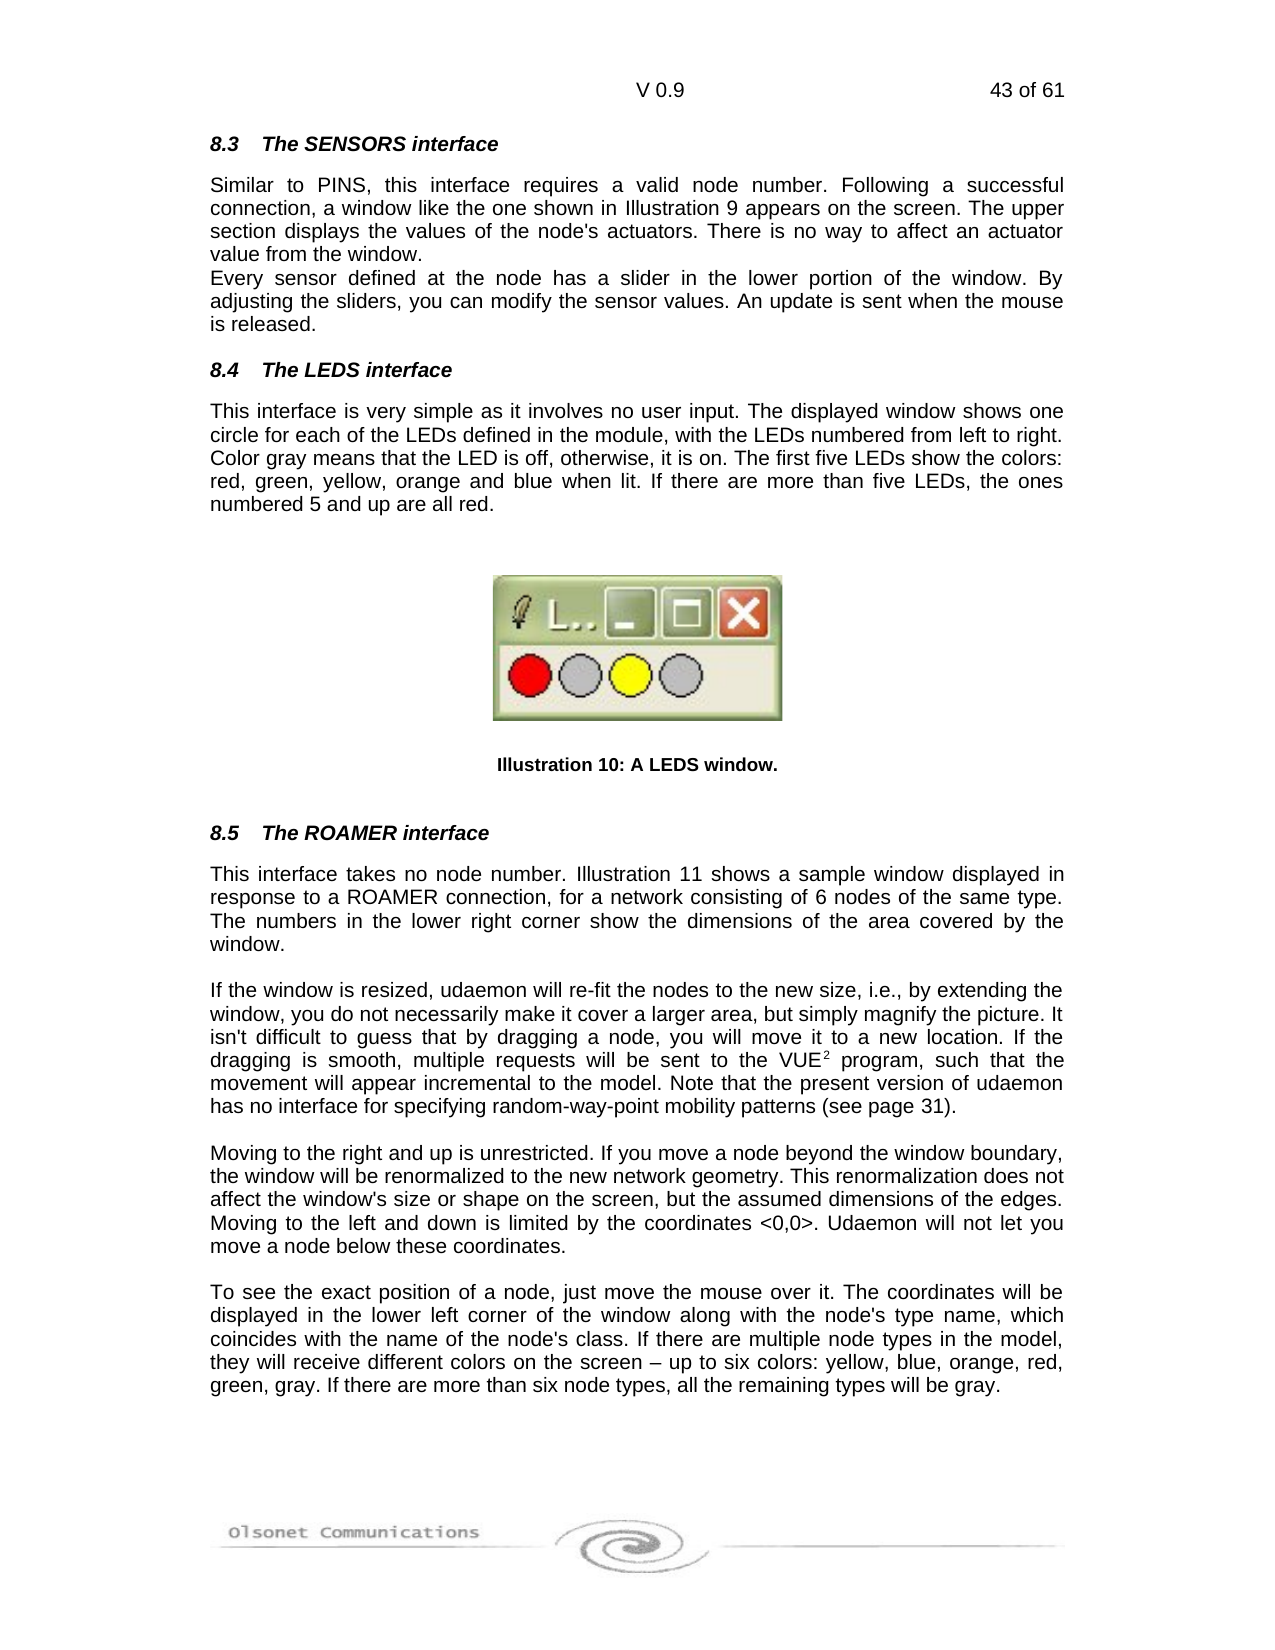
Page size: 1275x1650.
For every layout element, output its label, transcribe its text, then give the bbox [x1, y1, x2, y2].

subtitle The ROAMER interface [210, 822, 1065, 845]
text This interface is very simple as it involves no user input. The displayed window shows one circle for each of the LEDs defined in the module, with the LEDs numbered from left to right. Color gray means that the LED is off, otherwise, it is on. The first five LEDs show the colors: red, green, yellow, orange and blue when lit. If there are more than five LEDs, the ones numbered 5 and up are all red. [210, 400, 1065, 516]
subtitle The LEDS interface [210, 359, 1065, 382]
text To see the exact position of a node, just move the mouse over it. The coordinates will be displayed in the lower left corner of the window along with the node's type name, which coincides with the name of the node's class. If there are multiple node types in the model, they will receive different colors on the screen – up to six colors: yellow, blue, orange, red, green, gray. If there are more than six node types, all the remaining types will be gray. [210, 1281, 1065, 1397]
text Every sensor defined at the node has a slider in the lower portion of the window. By adjusting the sliders, you can modify the sensor values. An update is sent when the mouse is released. [210, 266, 1065, 336]
text Illustration 10: A LEDS window. [493, 754, 782, 775]
subtitle The SENSORS interface [210, 132, 1065, 155]
text Moving to the right and up is unrestricted. If you move a node beyond the window boundary, the window will be renormalized to the new network geometry. This renormalization does not affect the window's size or shape on the screen, but the assumed dimensions of the edges. Moving to the left and down is limited by the coordinates <0,0>. Udaemon will not let you move a node below these coordinates. [210, 1141, 1065, 1258]
picture [210, 1504, 1065, 1596]
text Similar to PINS, this interface requires a valid node number. Following a successful connection, a window like the one shown in Illustration 9 appears on the screen. The upper section displays the values of the node's actuators. There is no way to affect an actuator value from the window. [210, 173, 1065, 266]
text If the window is resized, udaemon will re-fit the nodes to the new size, i.e., by extending the window, you do not necessarily make it cover a larger area, but simply magnify the picture. It isn't difficult to guess that by dragging a node, you will move it to a new location. If the dragging is smooth, multiple requests will be sent to the VUE2 program, such that the movement will appear incremental to the model. Note that the present version of udaemon has no interface for specifying random-way-point mobility patterns (see page 32). [210, 979, 1065, 1118]
picture [492, 575, 783, 721]
text This interface takes no node number. Illustration 11 shows a sample window displayed in response to a ROAMER connection, for a network consisting of 6 nodes of the same type. The numbers in the lower right corner show the dimensions of the area covered by the window. [210, 863, 1065, 956]
